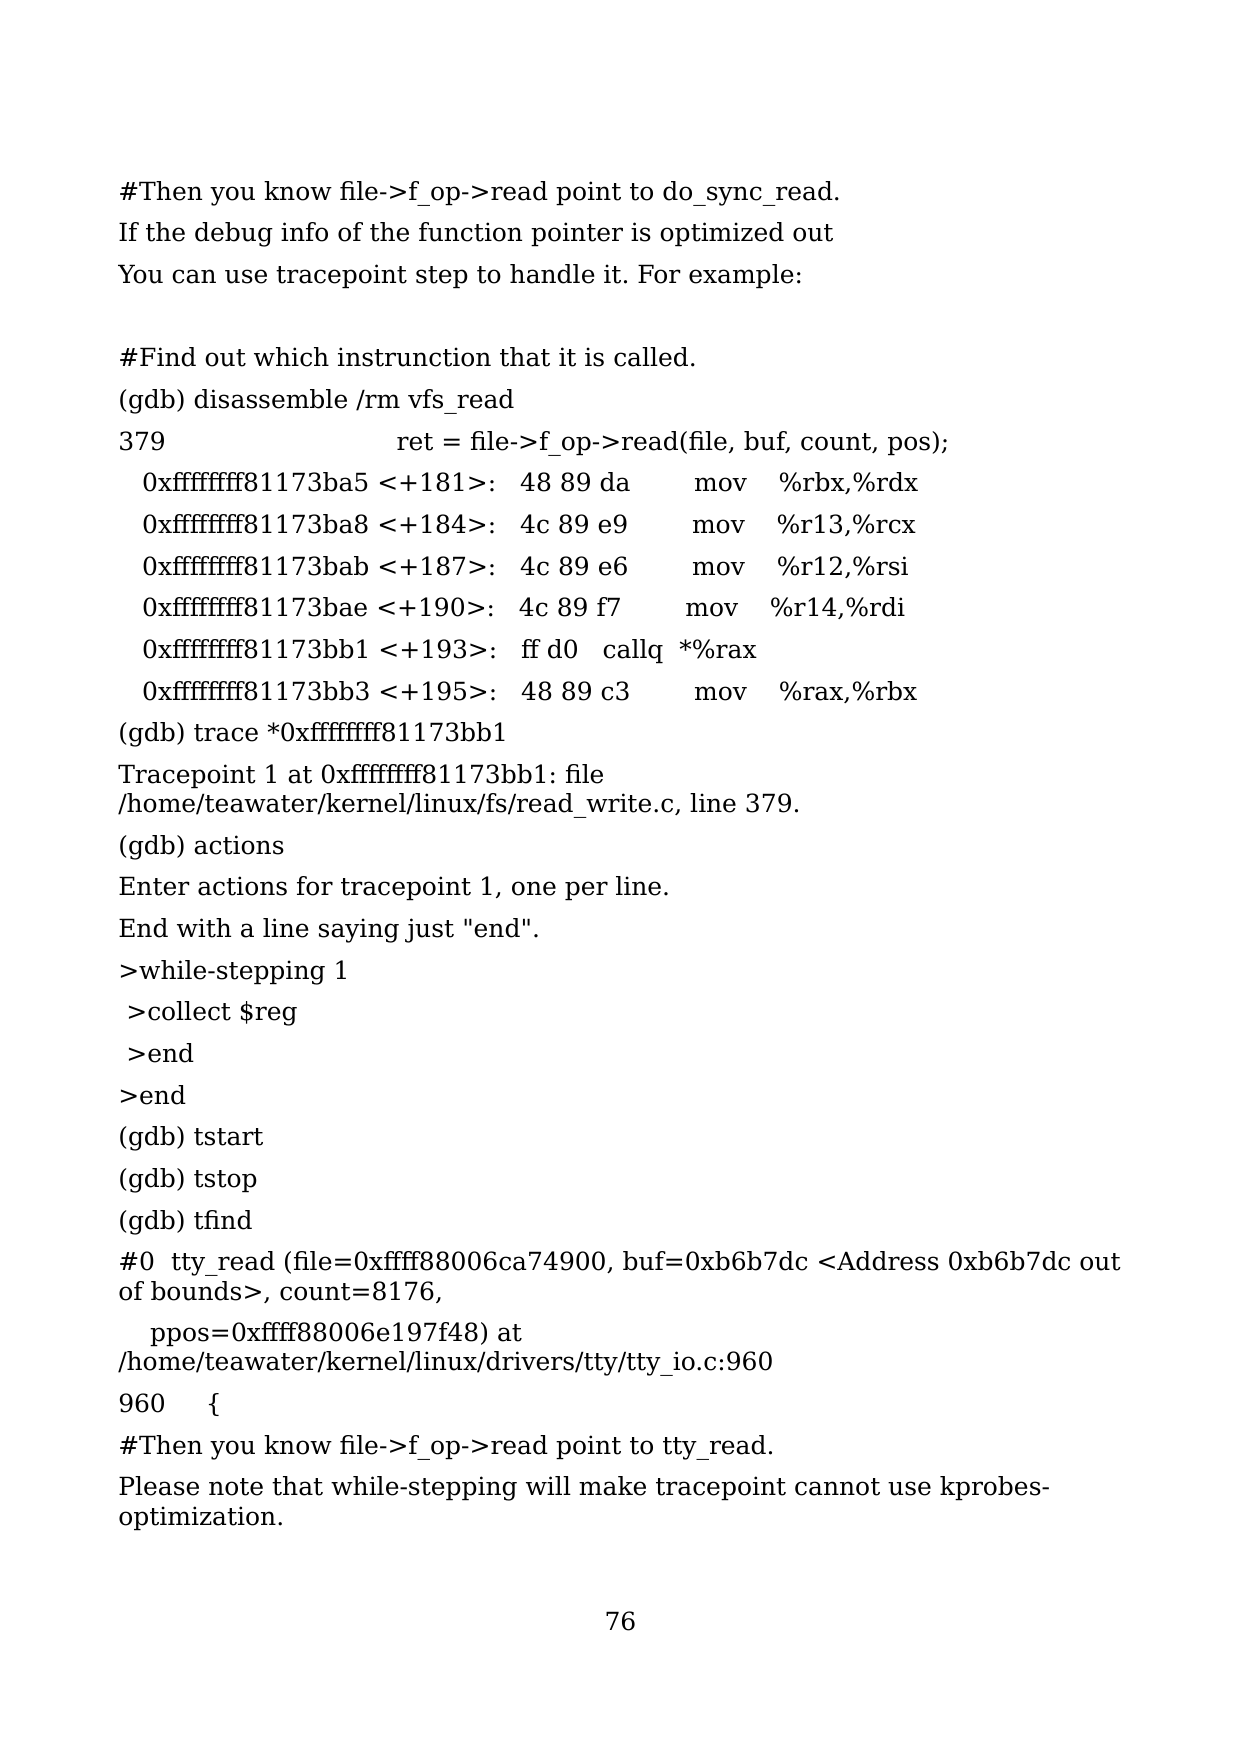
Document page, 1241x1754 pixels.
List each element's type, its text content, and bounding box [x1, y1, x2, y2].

text #Then you know file->f_op->read point to tty_read. [118, 1431, 1122, 1460]
text 0xffffffff81173bae <+190>: 4c 89 f7 mov %r14,%rdi [118, 593, 1122, 623]
text (gdb) tfind [118, 1206, 1122, 1235]
text End with a line saying just "end". [118, 914, 1122, 943]
text 960 { [118, 1389, 1122, 1418]
text 0xffffffff81173bb1 <+193>: ff d0 callq *%rax [118, 635, 1122, 664]
text #0 tty_read (file=0xffff88006ca74900, buf=0xb6b7dc <Address 0xb6b7dc out of bounds>, count=8176, [118, 1248, 1122, 1306]
text #Find out which instrunction that it is called. [118, 343, 1122, 373]
text (gdb) tstart [118, 1123, 1122, 1152]
text (gdb) trace *0xffffffff81173bb1 [118, 718, 1122, 748]
text 379 ret = file->f_op->read(file, buf, count, pos); [118, 427, 1122, 456]
text 0xffffffff81173ba5 <+181>: 48 89 da mov %rbx,%rdx [118, 468, 1122, 498]
text Tracepoint 1 at 0xffffffff81173bb1: file /home/teawater/kernel/linux/fs/read_write.c, line 379. [118, 760, 1122, 818]
text (gdb) actions [118, 831, 1122, 860]
text If the debug info of the function pointer is optimized out [118, 218, 1122, 248]
text 0xffffffff81173bab <+187>: 4c 89 e6 mov %r12,%rsi [118, 552, 1122, 581]
text >end [118, 1081, 1122, 1110]
text >end [118, 1039, 1122, 1068]
text Enter actions for tracepoint 1, one per line. [118, 873, 1122, 902]
text >while-stepping 1 [118, 956, 1122, 985]
text (gdb) disassemble /rm vfs_read [118, 385, 1122, 414]
text 0xffffffff81173ba8 <+184>: 4c 89 e9 mov %r13,%rcx [118, 510, 1122, 539]
text You can use tracepoint step to handle it. For example: [118, 260, 1122, 289]
text >collect $reg [118, 998, 1122, 1027]
text #Then you know file->f_op->read point to do_sync_read. [118, 177, 1122, 206]
text 0xffffffff81173bb3 <+195>: 48 89 c3 mov %rax,%rbx [118, 677, 1122, 706]
text ppos=0xffff88006e197f48) at /home/teawater/kernel/linux/drivers/tty/tty_io.c:960 [118, 1318, 1122, 1377]
text Please note that while-stepping will make tracepoint cannot use kprobes-optimization. [118, 1473, 1122, 1531]
text (gdb) tstop [118, 1164, 1122, 1193]
